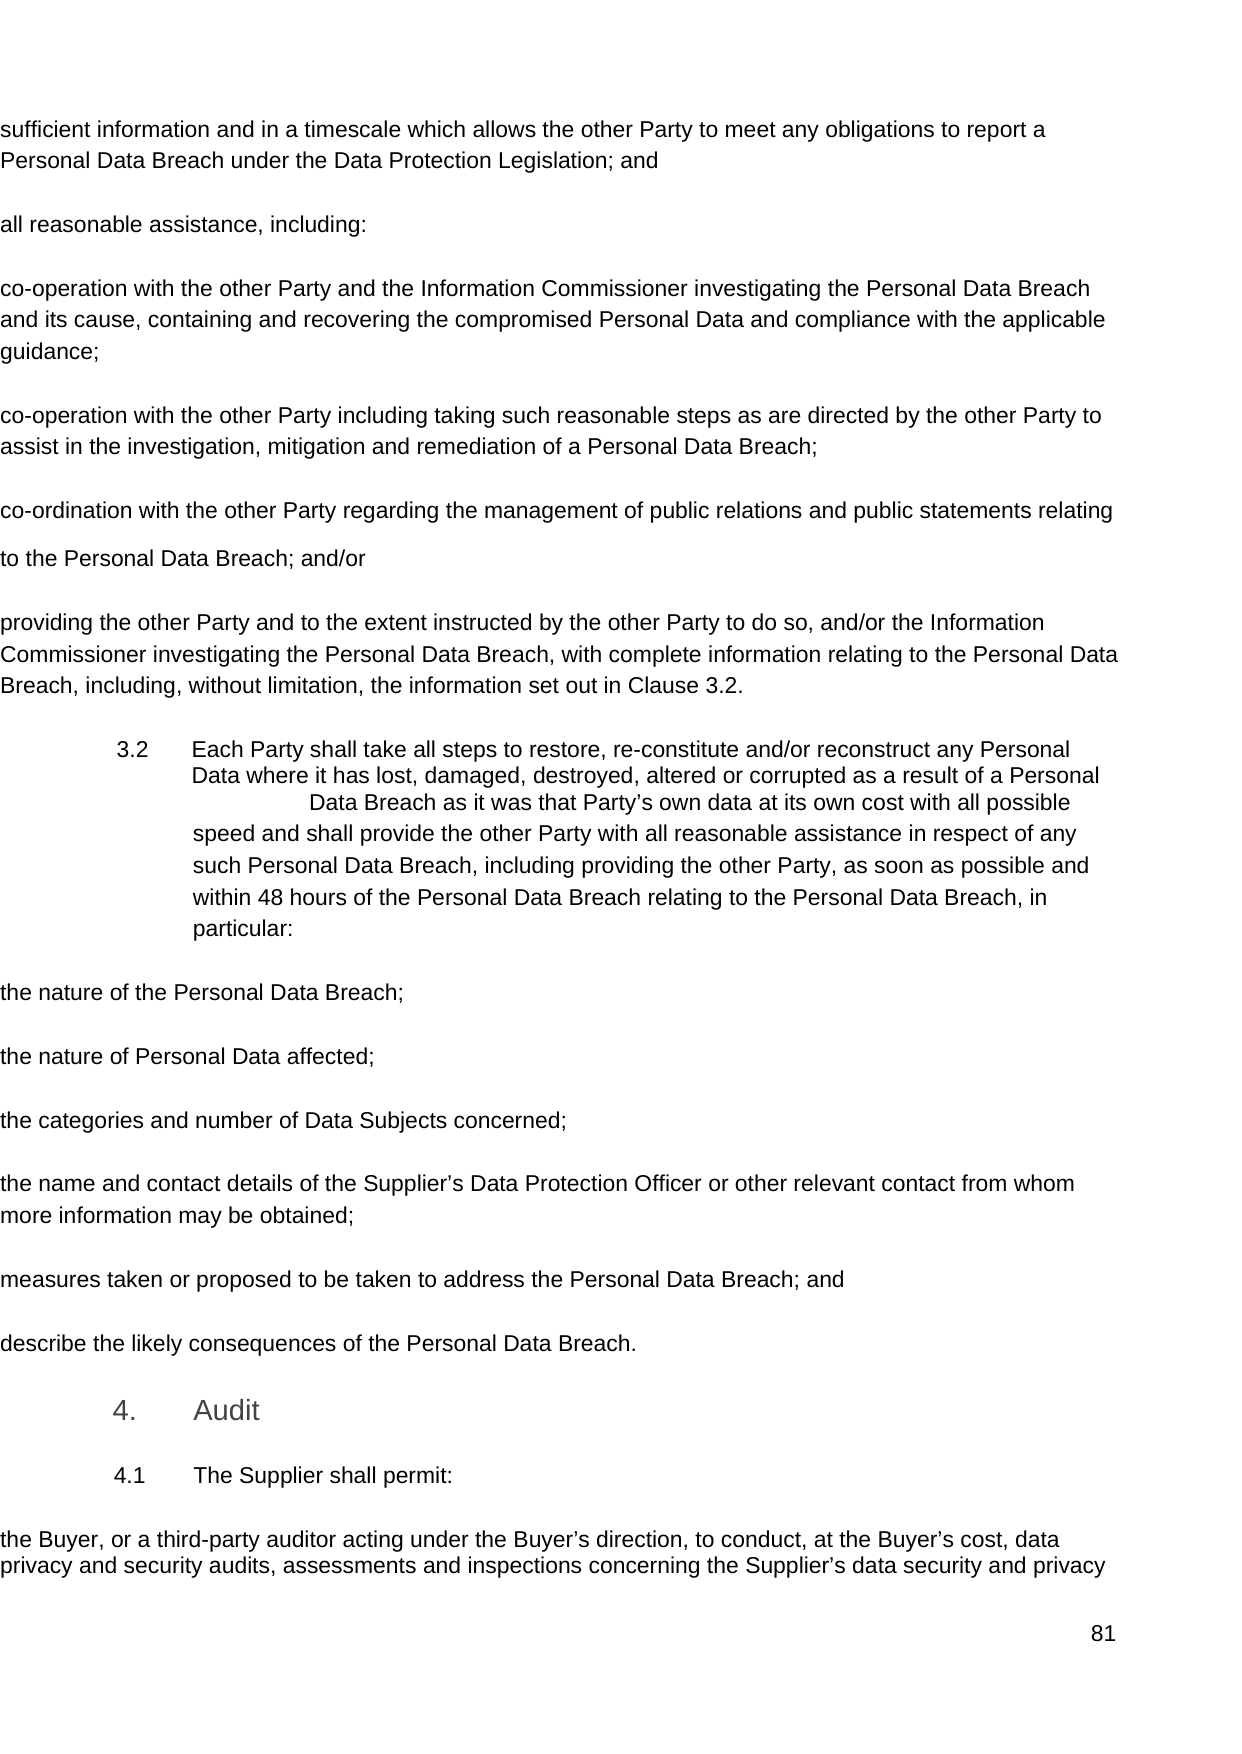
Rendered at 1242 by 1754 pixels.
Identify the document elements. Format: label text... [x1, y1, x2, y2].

list describe the likely consequences of the Personal Data Breach. [0, 1329, 1121, 1356]
list co-ordination with the other Party regarding the management of public relations and public statements relating to the Personal Data Breach; and/or [0, 497, 1121, 571]
list the name and contact details of the Supplier’s Data Protection Officer or other relevant contact from whom more information may be obtained; [0, 1170, 1121, 1228]
list providing the other Party and to the extent instructed by the other Party to do so, and/or the Information Commissioner investigating the Personal Data Breach, with complete information relating to the Personal Data Breach, including, without limitation, the information set out in Clause 3.2. [0, 609, 1121, 698]
list co-operation with the other Party including taking such reasonable steps as are directed by the other Party to assist in the investigation, mitigation and remediation of a Personal Data Breach; [0, 402, 1121, 460]
list the nature of Personal Data affected; [0, 1043, 1121, 1069]
list sufficient information and in a timescale which allows the other Party to meet any obligations to report a Personal Data Breach under the Data Protection Legislation; and [0, 116, 1121, 173]
list all reasonable assistance, including: [0, 211, 1121, 237]
text Data Breach as it was that Party’s own data at its own cost with all possible speed and shall provide the other Party with all reasonable assistance in respect of any such Personal Data Breach, including providing the other Party, as soon as possible and within 48 hours of the Personal Data Breach relating to the Personal Data Breach, in particular: [193, 789, 1121, 941]
subtitle 4. Audit [0, 1393, 1122, 1427]
text 4.1 The Supplier shall permit: [0, 1462, 1122, 1489]
list the nature of the Personal Data Breach; [0, 979, 1121, 1005]
list the categories and number of Data Subjects concerned; [0, 1107, 1121, 1133]
text 3.2 Each Party shall take all steps to restore, re-constitute and/or reconstruct any Personal Data where it has lost, damaged, destroyed, altered or corrupted as a result of a Personal [116, 736, 1121, 789]
list the Buyer, or a third-party auditor acting under the Buyer’s direction, to conduct, at the Buyer’s cost, data privacy and security audits, assessments and inspections concerning the Supplier’s data security and privacy [0, 1526, 1121, 1579]
list co-operation with the other Party and the Information Commissioner investigating the Personal Data Breach and its cause, containing and recovering the compromised Personal Data and compliance with the applicable guidance; [0, 275, 1121, 364]
list measures taken or proposed to be taken to address the Personal Data Breach; and [0, 1266, 1121, 1292]
